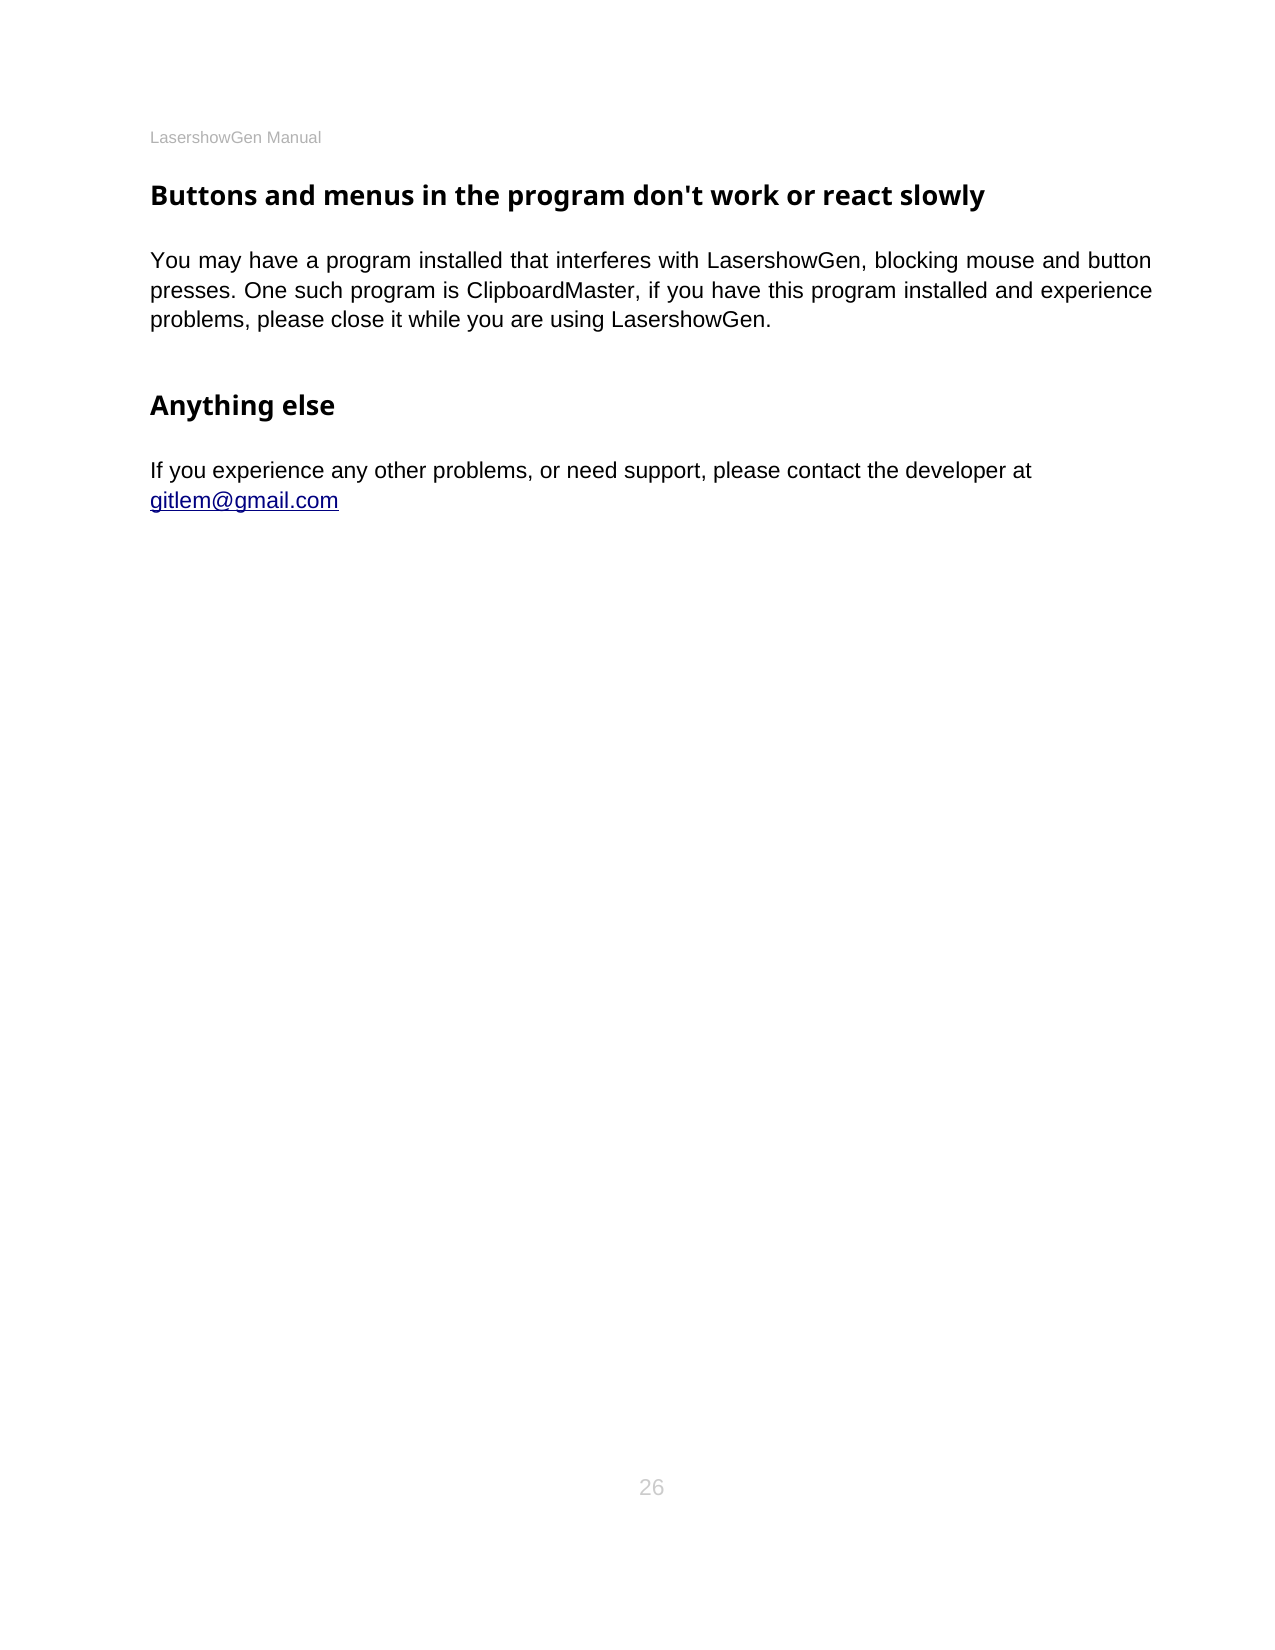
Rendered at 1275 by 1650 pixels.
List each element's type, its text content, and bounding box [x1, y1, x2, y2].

subtitle Anything else [150, 386, 1153, 423]
text If you experience any other problems, or need support, please contact the developer at gitlem@gmail.com [150, 458, 1153, 513]
subtitle Buttons and menus in the program don't work or react slowly [150, 176, 1153, 213]
text You may have a program installed that interferes with LasershowGen, blocking mouse and button presses. One such program is ClipboardMaster, if you have this program installed and experience problems, please close it while you are using LasershowGen. [150, 248, 1153, 332]
